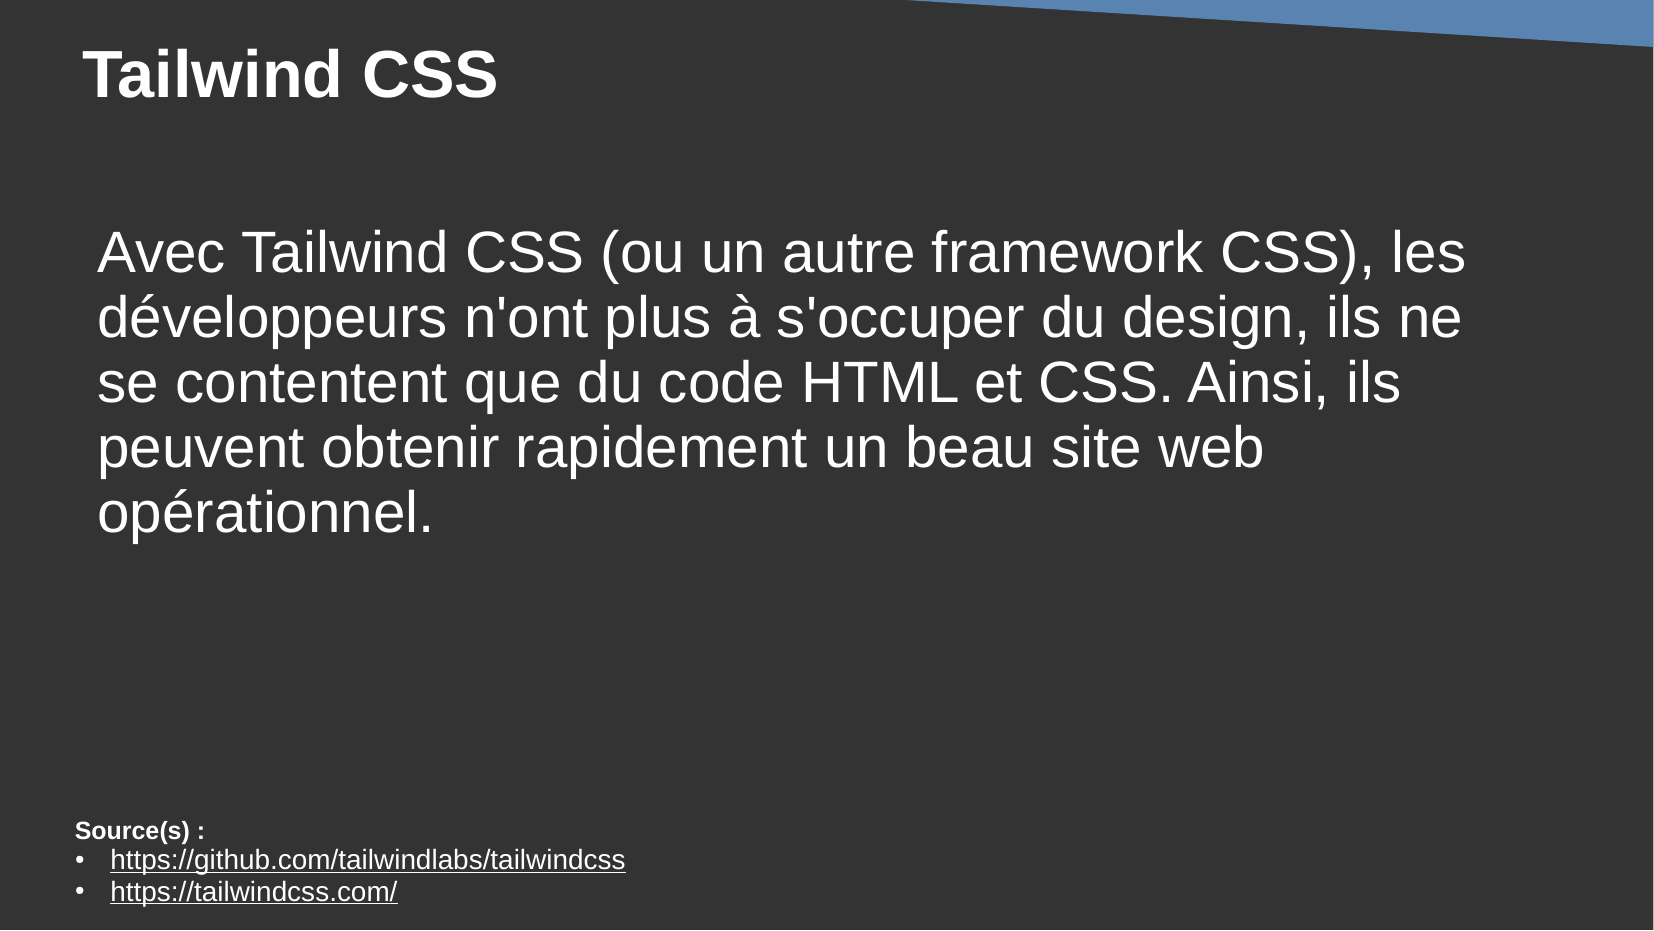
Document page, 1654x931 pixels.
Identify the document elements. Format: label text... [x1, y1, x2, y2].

text_box Avec Tailwind CSS (ou un autre framework CSS), les développeurs n'ont plus à s'occuper du design, ils ne se contentent que du code HTML et CSS. Ainsi, ils peuvent obtenir rapidement un beau site web opérationnel. [82, 212, 1548, 553]
text_box [905, 0, 1654, 48]
text_box Source(s) : https://github.com/tailwindlabs/tailwindcss https://tailwindcss.com/ [60, 809, 1583, 915]
title Tailwind CSS [82, 37, 1571, 114]
